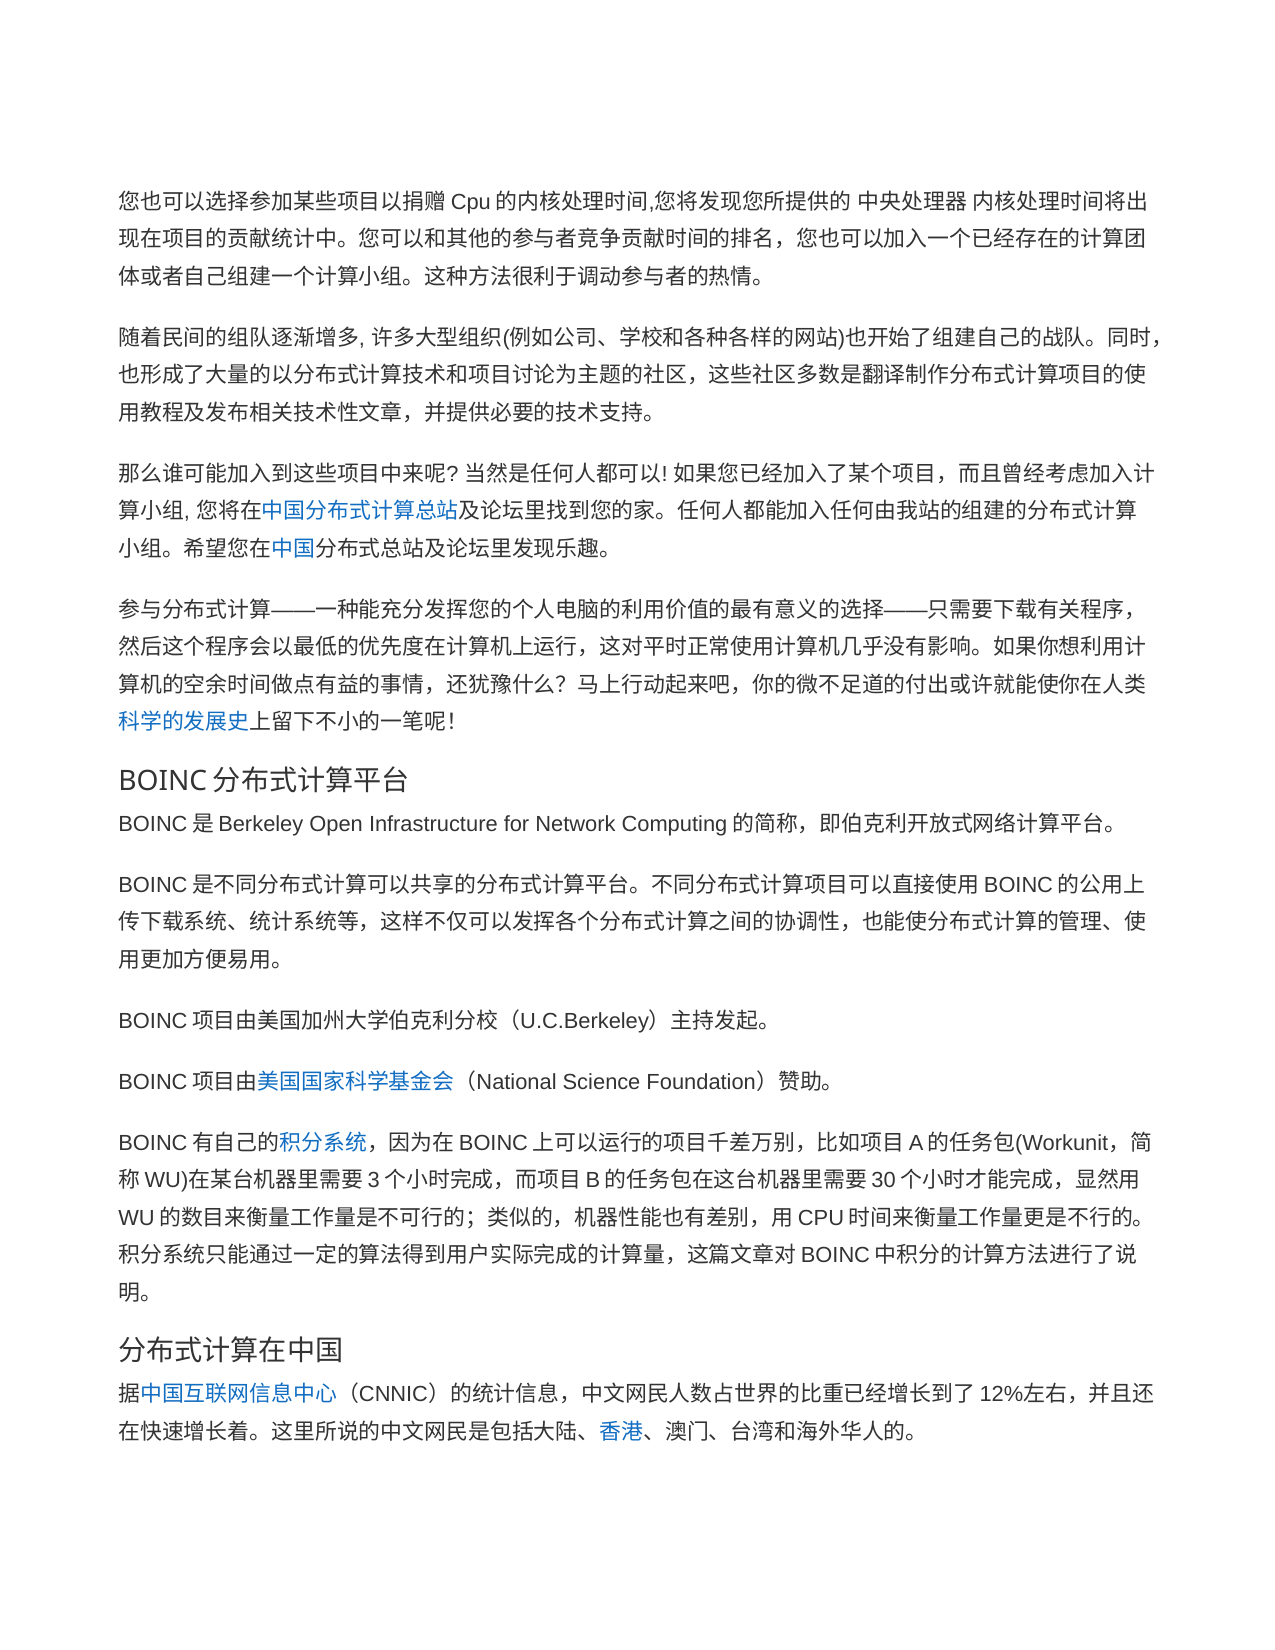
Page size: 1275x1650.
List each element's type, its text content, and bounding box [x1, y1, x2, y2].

list 据中国互联网信息中心（CNNIC）的统计信息，中文网民人数占世界的比重已经增长到了12%左右，并且还在快速增长着。这里所说的中文网民是包括大陆、香港、澳门、台湾和海外华人的。 [118, 1369, 1157, 1444]
list 参与分布式计算——一种能充分发挥您的个人电脑的利用价值的最有意义的选择——只需要下载有关程序，然后这个程序会以最低的优先度在计算机上运行，这对平时正常使用计算机几乎没有影响。如果你想利用计算机的空余时间做点有益的事情，还犹豫什么？马上行动起来吧，你的微不足道的付出或许就能使你在人类科学的发展史上留下不小的一笔呢！ [118, 584, 1157, 734]
list 您也可以选择参加某些项目以捐赠Cpu的内核处理时间,您将发现您所提供的 中央处理器 内核处理时间将出现在项目的贡献统计中。您可以和其他的参与者竞争贡献时间的排名，您也可以加入一个已经存在的计算团体或者自己组建一个计算小组。这种方法很利于调动参与者的热情。 [118, 176, 1157, 289]
subtitle 分布式计算在中国 [118, 1328, 1157, 1369]
list 随着民间的组队逐渐增多, 许多大型组织(例如公司、学校和各种各样的网站)也开始了组建自己的战队。同时，也形成了大量的以分布式计算技术和项目讨论为主题的社区，这些社区多数是翻译制作分布式计算项目的使用教程及发布相关技术性文章，并提供必要的技术支持。 [118, 312, 1157, 425]
list 那么谁可能加入到这些项目中来呢? 当然是任何人都可以! 如果您已经加入了某个项目，而且曾经考虑加入计算小组, 您将在中国分布式计算总站及论坛里找到您的家。任何人都能加入任何由我站的组建的分布式计算小组。希望您在中国分布式总站及论坛里发现乐趣。 [118, 448, 1157, 561]
list BOINC项目由美国国家科学基金会（National Science Foundation）赞助。 [118, 1056, 1157, 1094]
subtitle BOINC分布式计算平台 [118, 758, 1157, 798]
list BOINC项目由美国加州大学伯克利分校（U.C.Berkeley）主持发起。 [118, 995, 1157, 1033]
list BOINC是不同分布式计算可以共享的分布式计算平台。不同分布式计算项目可以直接使用BOINC的公用上传下载系统、统计系统等，这样不仅可以发挥各个分布式计算之间的协调性，也能使分布式计算的管理、使用更加方便易用。 [118, 859, 1157, 972]
list BOINC有自己的积分系统，因为在BOINC上可以运行的项目千差万别，比如项目A的任务包(Workunit，简称WU)在某台机器里需要3个小时完成，而项目B的任务包在这台机器里需要30个小时才能完成，显然用WU的数目来衡量工作量是不可行的；类似的，机器性能也有差别，用CPU时间来衡量工作量更是不行的。积分系统只能通过一定的算法得到用户实际完成的计算量，这篇文章对BOINC中积分的计算方法进行了说明。 [118, 1117, 1157, 1305]
list BOINC是Berkeley Open Infrastructure for Network Computing的简称，即伯克利开放式网络计算平台。 [118, 798, 1157, 836]
